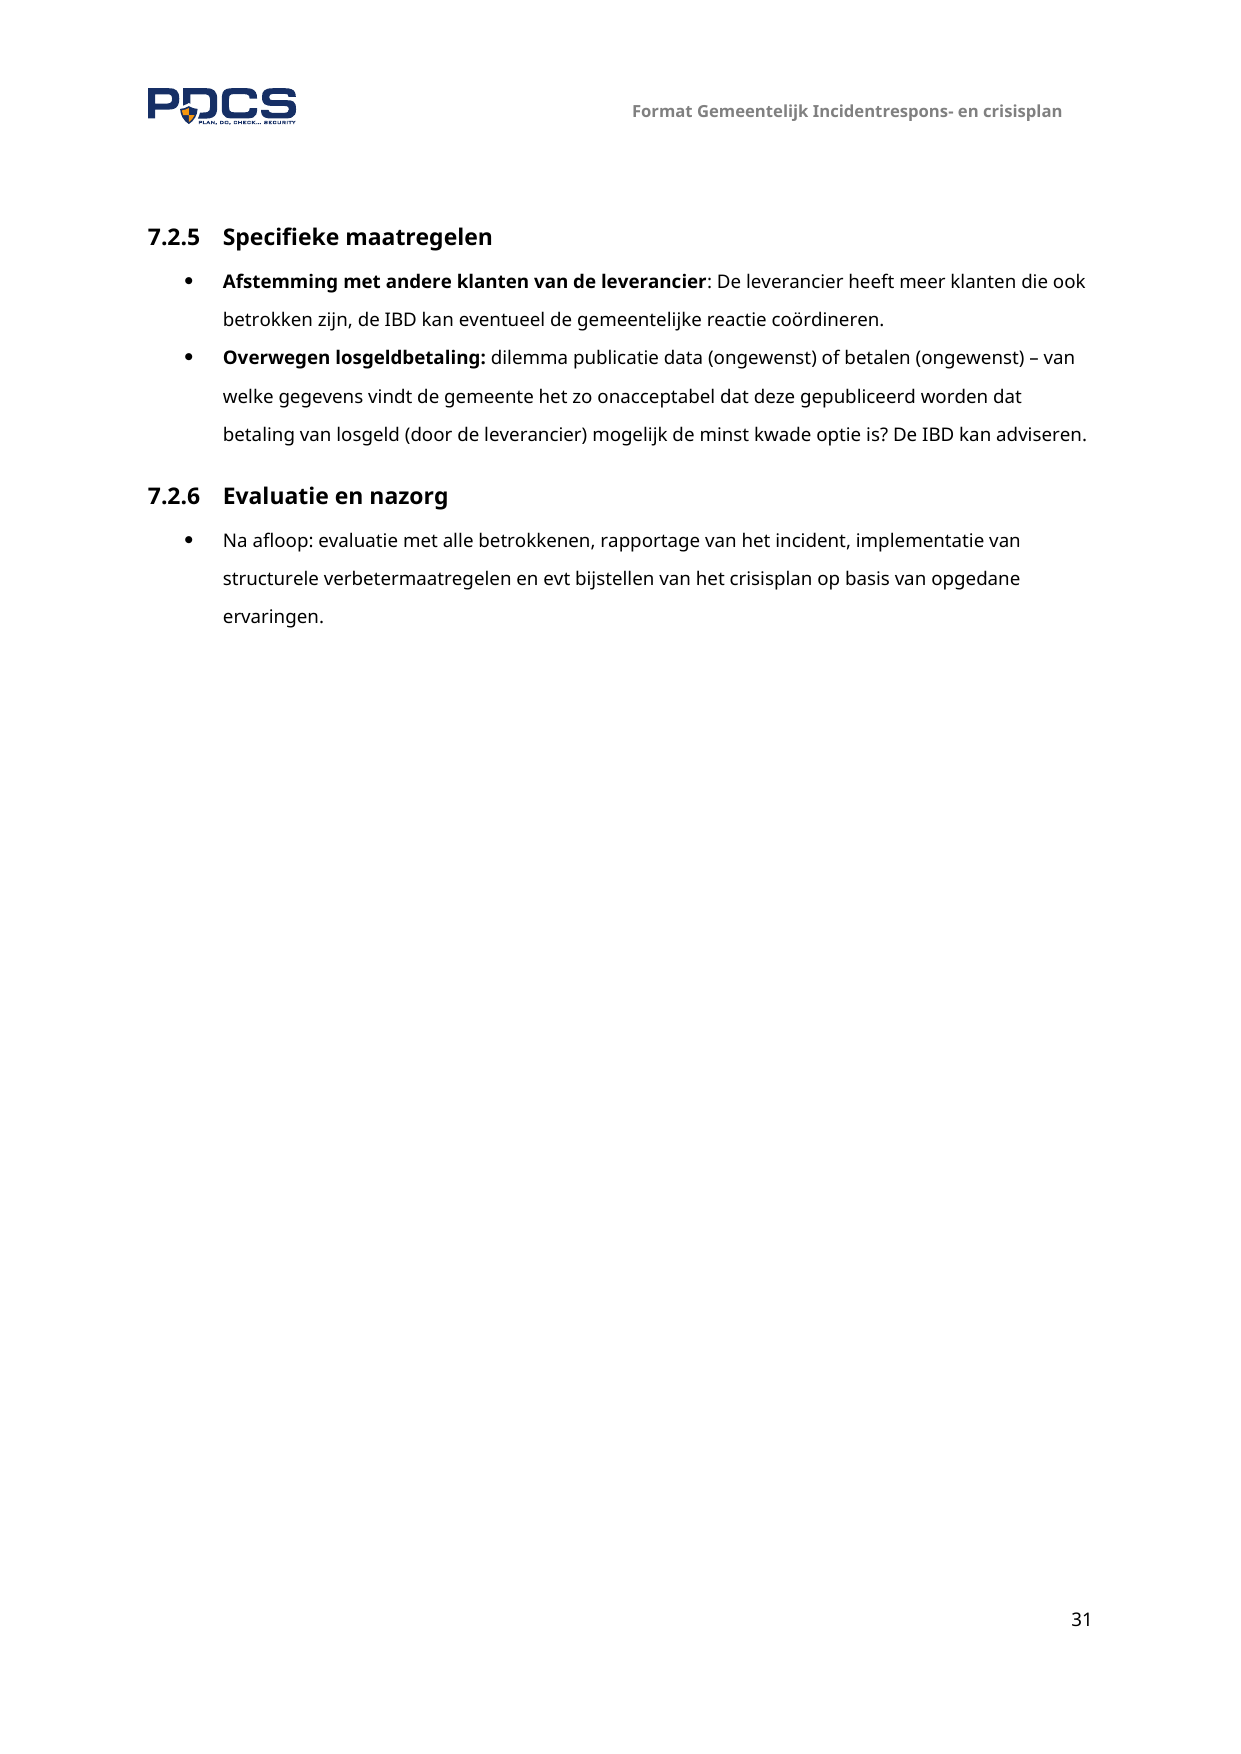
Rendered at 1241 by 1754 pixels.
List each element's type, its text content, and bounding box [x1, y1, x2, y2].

subtitle Evaluatie en nazorg [148, 480, 1092, 511]
list Afstemming met andere klanten van de leverancier: De leverancier heeft meer klanten die ook betrokken zijn, de IBD kan eventueel de gemeentelijke reactie coördineren. [185, 268, 1092, 332]
subtitle Specifieke maatregelen [148, 221, 1092, 253]
list Na afloop: evaluatie met alle betrokkenen, rapportage van het incident, implementatie van structurele verbetermaatregelen en evt bijstellen van het crisisplan op basis van opgedane ervaringen. [185, 527, 1092, 629]
list Overwegen losgeldbetaling: dilemma publicatie data (ongewenst) of betalen (ongewenst) – van welke gegevens vindt de gemeente het zo onacceptabel dat deze gepubliceerd worden dat betaling van losgeld (door de leverancier) mogelijk de minst kwade optie is? De IBD kan adviseren. [185, 345, 1092, 447]
